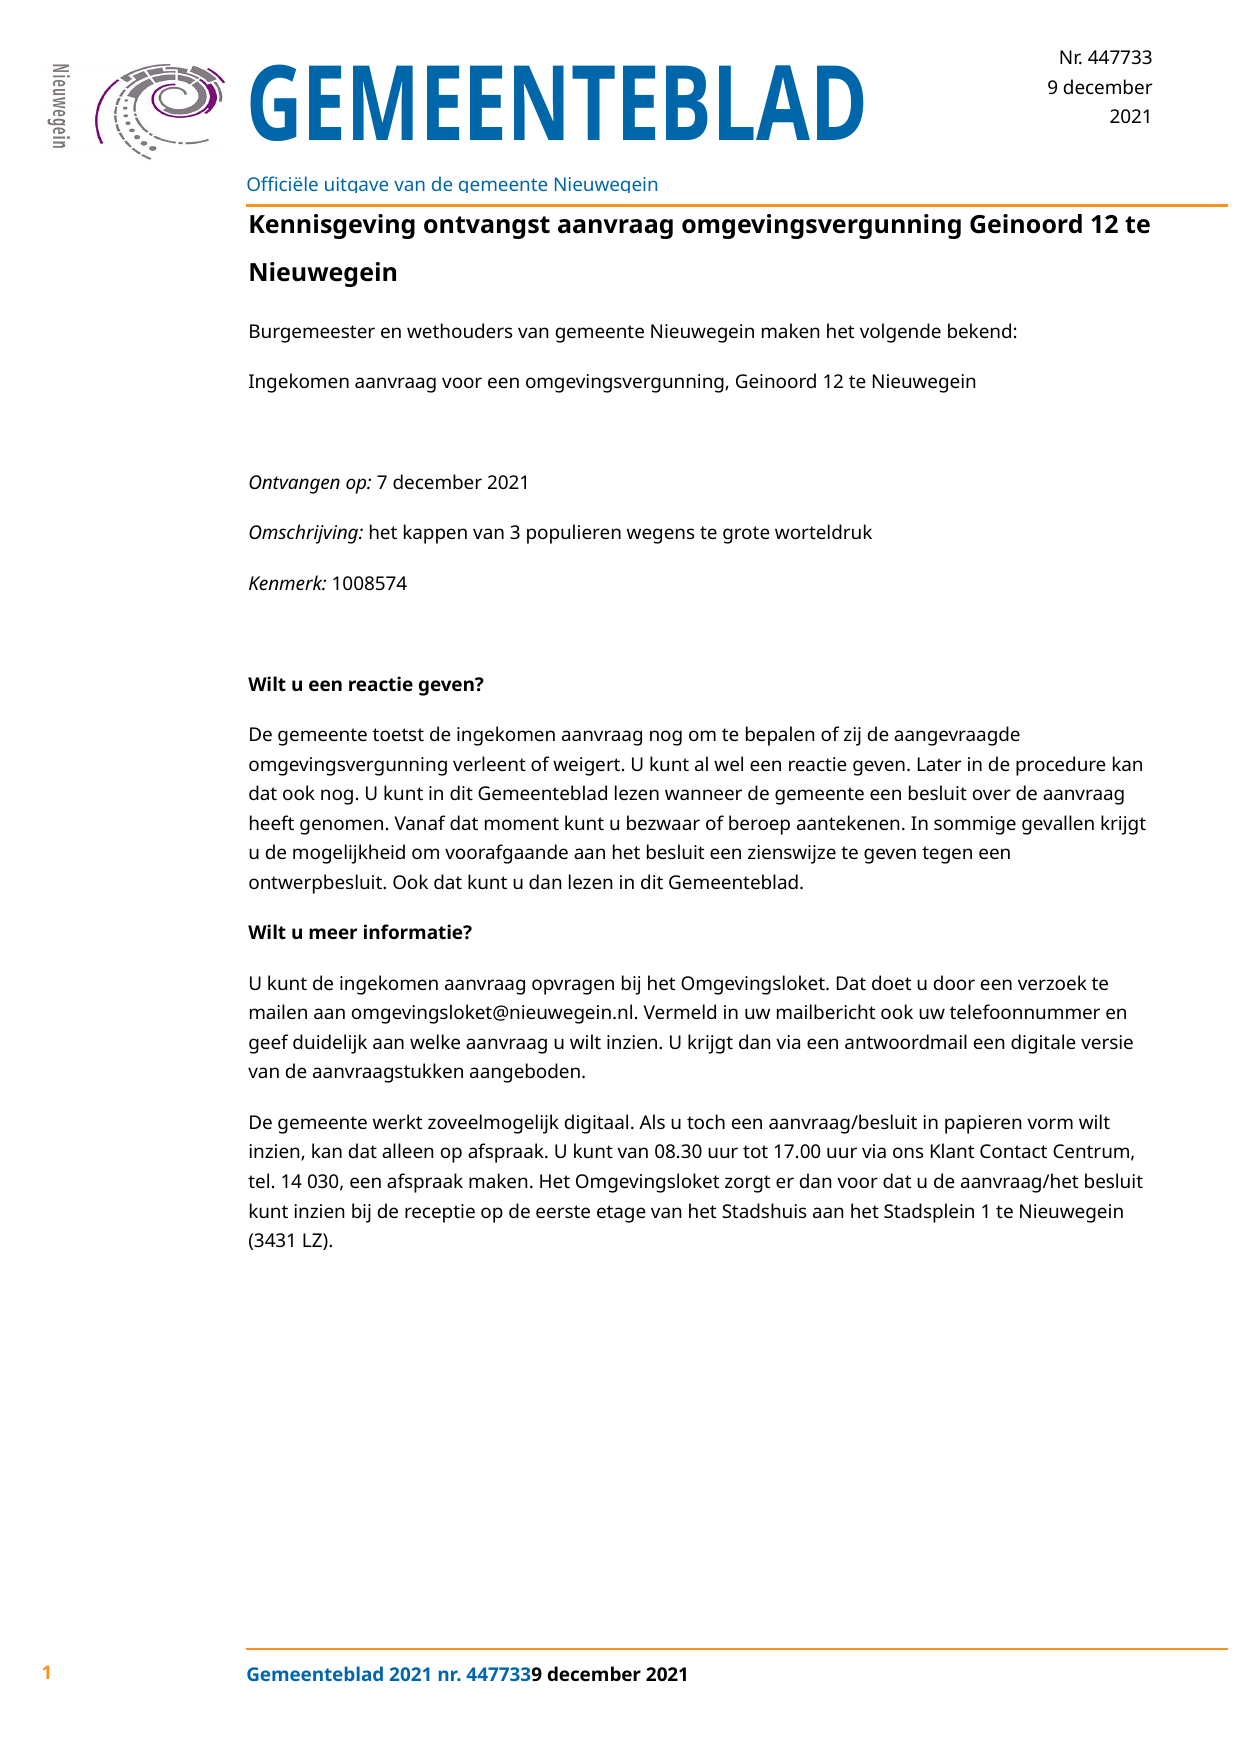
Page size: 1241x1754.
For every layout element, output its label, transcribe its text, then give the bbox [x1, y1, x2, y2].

text Burgemeester en wethouders van gemeente Nieuwegein maken het volgende bekend: [248, 318, 1152, 344]
text De gemeente werkt zoveelmogelijk digitaal. Als u toch een aanvraag/besluit in papieren vorm wilt inzien, kan dat alleen op afspraak. U kunt van 08.30 uur tot 17.00 uur via ons Klant Contact Centrum, tel. 14 030, een afspraak maken. Het Omgevingsloket zorgt er dan voor dat u de aanvraag/het besluit kunt inzien bij de receptie op de eerste etage van het Stadshuis aan het Stadsplein 1 te Nieuwegein (3431 LZ). [248, 1109, 1152, 1253]
text Omschrijving: het kappen van 3 populieren wegens te grote worteldruk [248, 519, 1152, 545]
text Kenmerk: 1008574 [248, 570, 1152, 596]
text Kennisgeving ontvangst aanvraag omgevingsvergunning Geinoord 12 te Nieuwegein [248, 207, 1152, 288]
text Wilt u een reactie geven? [248, 671, 1152, 697]
text Ingekomen aanvraag voor een omgevingsvergunning, Geinoord 12 te Nieuwegein [248, 368, 1152, 394]
text Ontvangen op: 7 december 2021 [248, 469, 1152, 495]
text De gemeente toetst de ingekomen aanvraag nog om te bepalen of zij de aangevraagde omgevingsvergunning verleent of weigert. U kunt al wel een reactie geven. Later in de procedure kan dat ook nog. U kunt in dit Gemeenteblad lezen wanneer de gemeente een besluit over de aanvraag heeft genomen. Vanaf dat moment kunt u bezwaar of beroep aantekenen. In sommige gevallen krijgt u de mogelijkheid om voorafgaande aan het besluit een zienswijze te geven tegen een ontwerpbesluit. Ook dat kunt u dan lezen in dit Gemeenteblad. [248, 721, 1152, 895]
text Wilt u meer informatie? [248, 919, 1152, 945]
text U kunt de ingekomen aanvraag opvragen bij het Omgevingsloket. Dat doet u door een verzoek te mailen aan omgevingsloket@nieuwegein.nl. Vermeld in uw mailbericht ook uw telefoonnummer en geef duidelijk aan welke aanvraag u wilt inzien. U krijgt dan via een antwoordmail een digitale versie van de aanvraagstukken aangeboden. [248, 970, 1152, 1084]
picture [41, 47, 231, 172]
